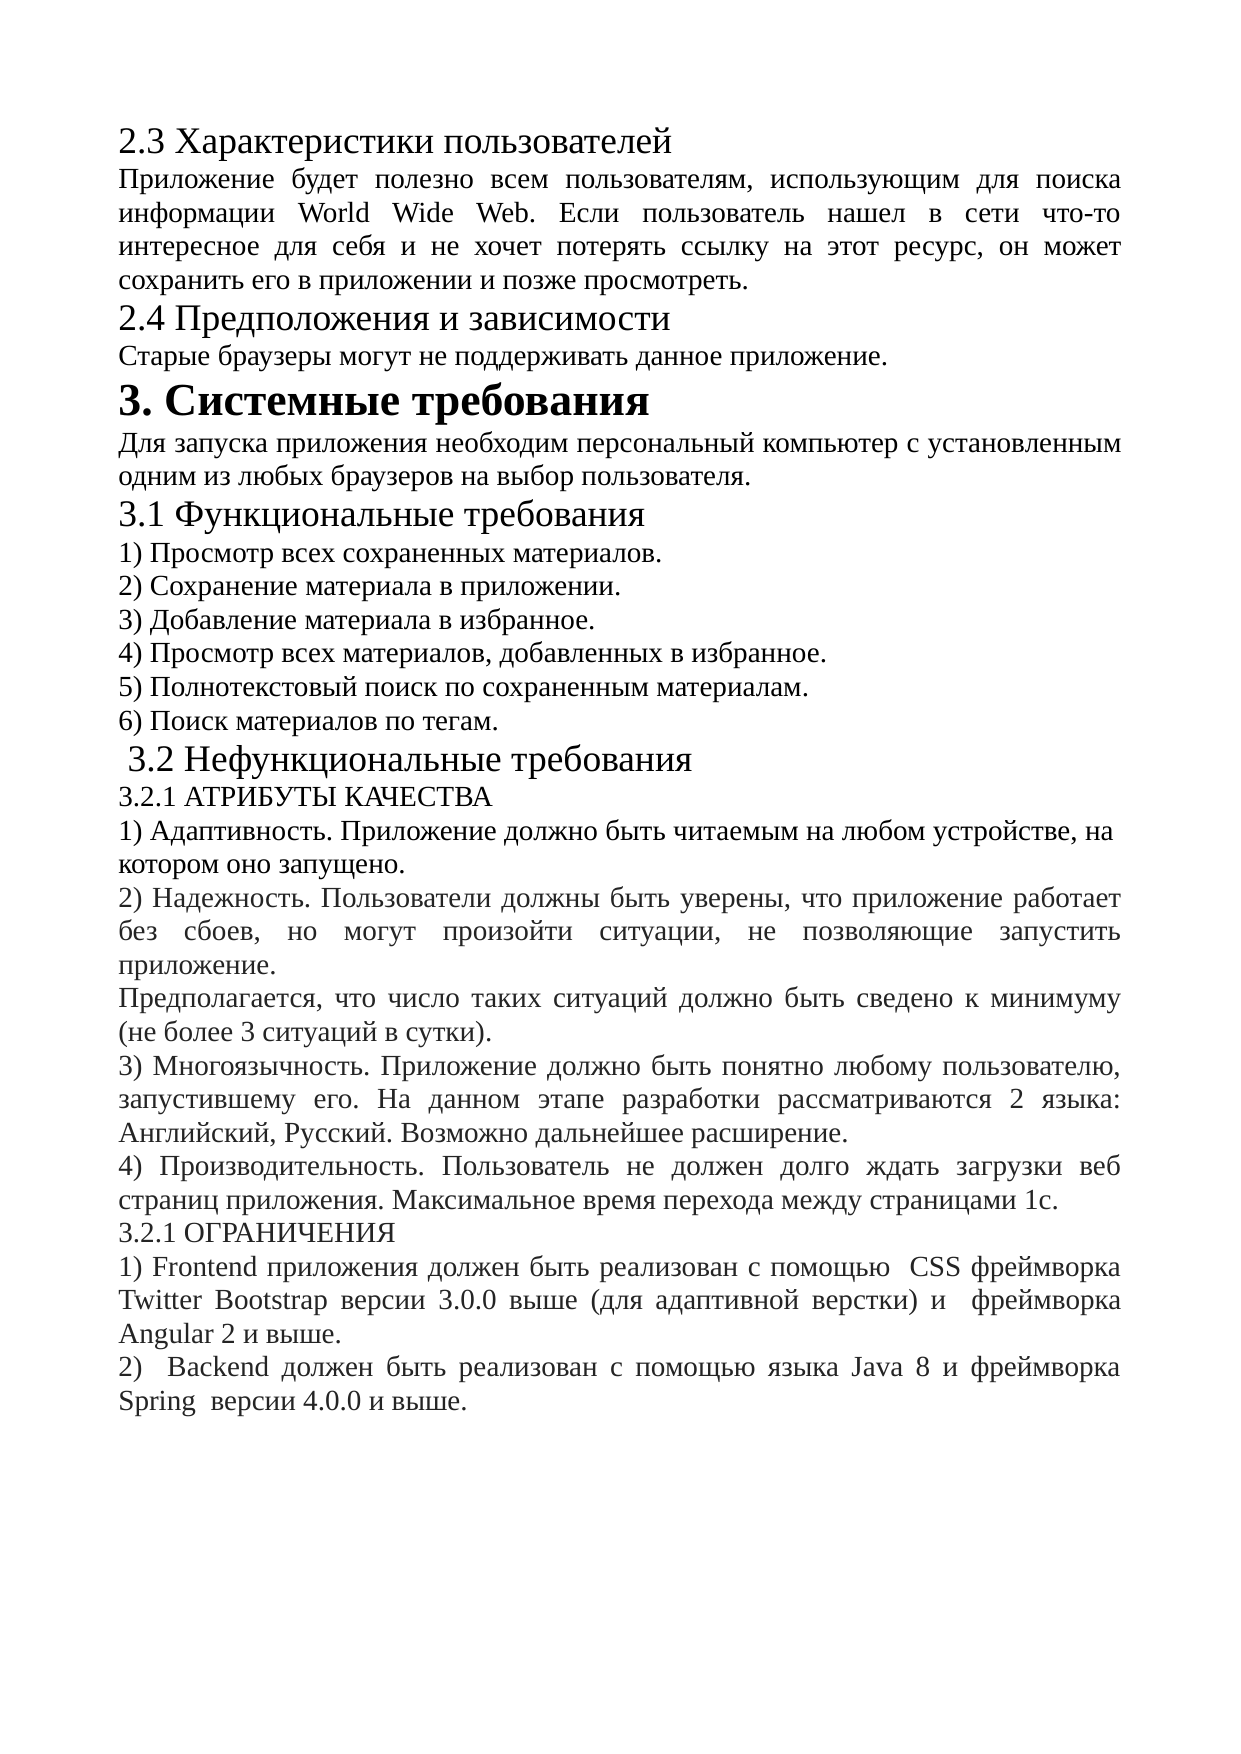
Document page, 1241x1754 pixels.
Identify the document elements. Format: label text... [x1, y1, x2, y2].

text 2) Сохранение материала в приложении. [118, 568, 1122, 602]
text Для запуска приложения необходим персональный компьютер с установленным одним из любых браузеров на выбор пользователя. [118, 425, 1122, 492]
text 4) Производительность. Пользователь не должен долго ждать загрузки веб страниц приложения. Максимальное время перехода между страницами 1с. [118, 1148, 1122, 1215]
text 6) Поиск материалов по тегам. [118, 703, 1122, 736]
text 4) Просмотр всех материалов, добавленных в избранное. [118, 636, 1122, 669]
text Старые браузеры могут не поддерживать данное приложение. [118, 338, 1122, 372]
text 1) Адаптивность. Приложение должно быть читаемым на любом устройстве, на котором оно запущено. [118, 813, 1122, 880]
text 1) Просмотр всех сохраненных материалов. [118, 535, 1122, 568]
text 3. Системные требования [118, 372, 1122, 425]
text 3.2.1 АТРИБУТЫ КАЧЕСТВА [118, 779, 1122, 813]
text 5) Полнотекстовый поиск по сохраненным материалам. [118, 669, 1122, 703]
text 1) Frontend приложения должен быть реализован с помощью CSS фреймворка Twitter Bootstrap версии 3.0.0 выше (для адаптивной верстки) и фреймворка Angular 2 и выше. [118, 1249, 1122, 1349]
text 3) Многоязычность. Приложение должно быть понятно любому пользователю, запустившему его. На данном этапе разработки рассматриваются 2 языка: Английский, Русский. Возможно дальнейшее расширение. [118, 1048, 1122, 1148]
text 2.4 Предположения и зависимости [118, 295, 1122, 338]
text Предполагается, что число таких ситуаций должно быть сведено к минимуму (не более 3 ситуаций в сутки). [118, 981, 1122, 1048]
text 3.2.1 ОГРАНИЧЕНИЯ [118, 1215, 1122, 1249]
text 3.1 Функциональные требования [118, 492, 1122, 535]
text 2.3 Характеристики пользователей [118, 118, 1122, 161]
text 3.2 Нефункциональные требования [118, 736, 1122, 779]
text 2) Надежность. Пользователи должны быть уверены, что приложение работает без сбоев, но могут произойти ситуации, не позволяющие запустить приложение. [118, 880, 1122, 981]
text Приложение будет полезно всем пользователям, использующим для поиска информации World Wide Web. Если пользователь нашел в сети что-то интересное для себя и не хочет потерять ссылку на этот ресурс, он может сохранить его в приложении и позже просмотреть. [118, 161, 1122, 295]
text 2) Backend должен быть реализован с помощью языка Java 8 и фреймворка Spring версии 4.0.0 и выше. [118, 1349, 1122, 1417]
text 3) Добавление материала в избранное. [118, 602, 1122, 636]
